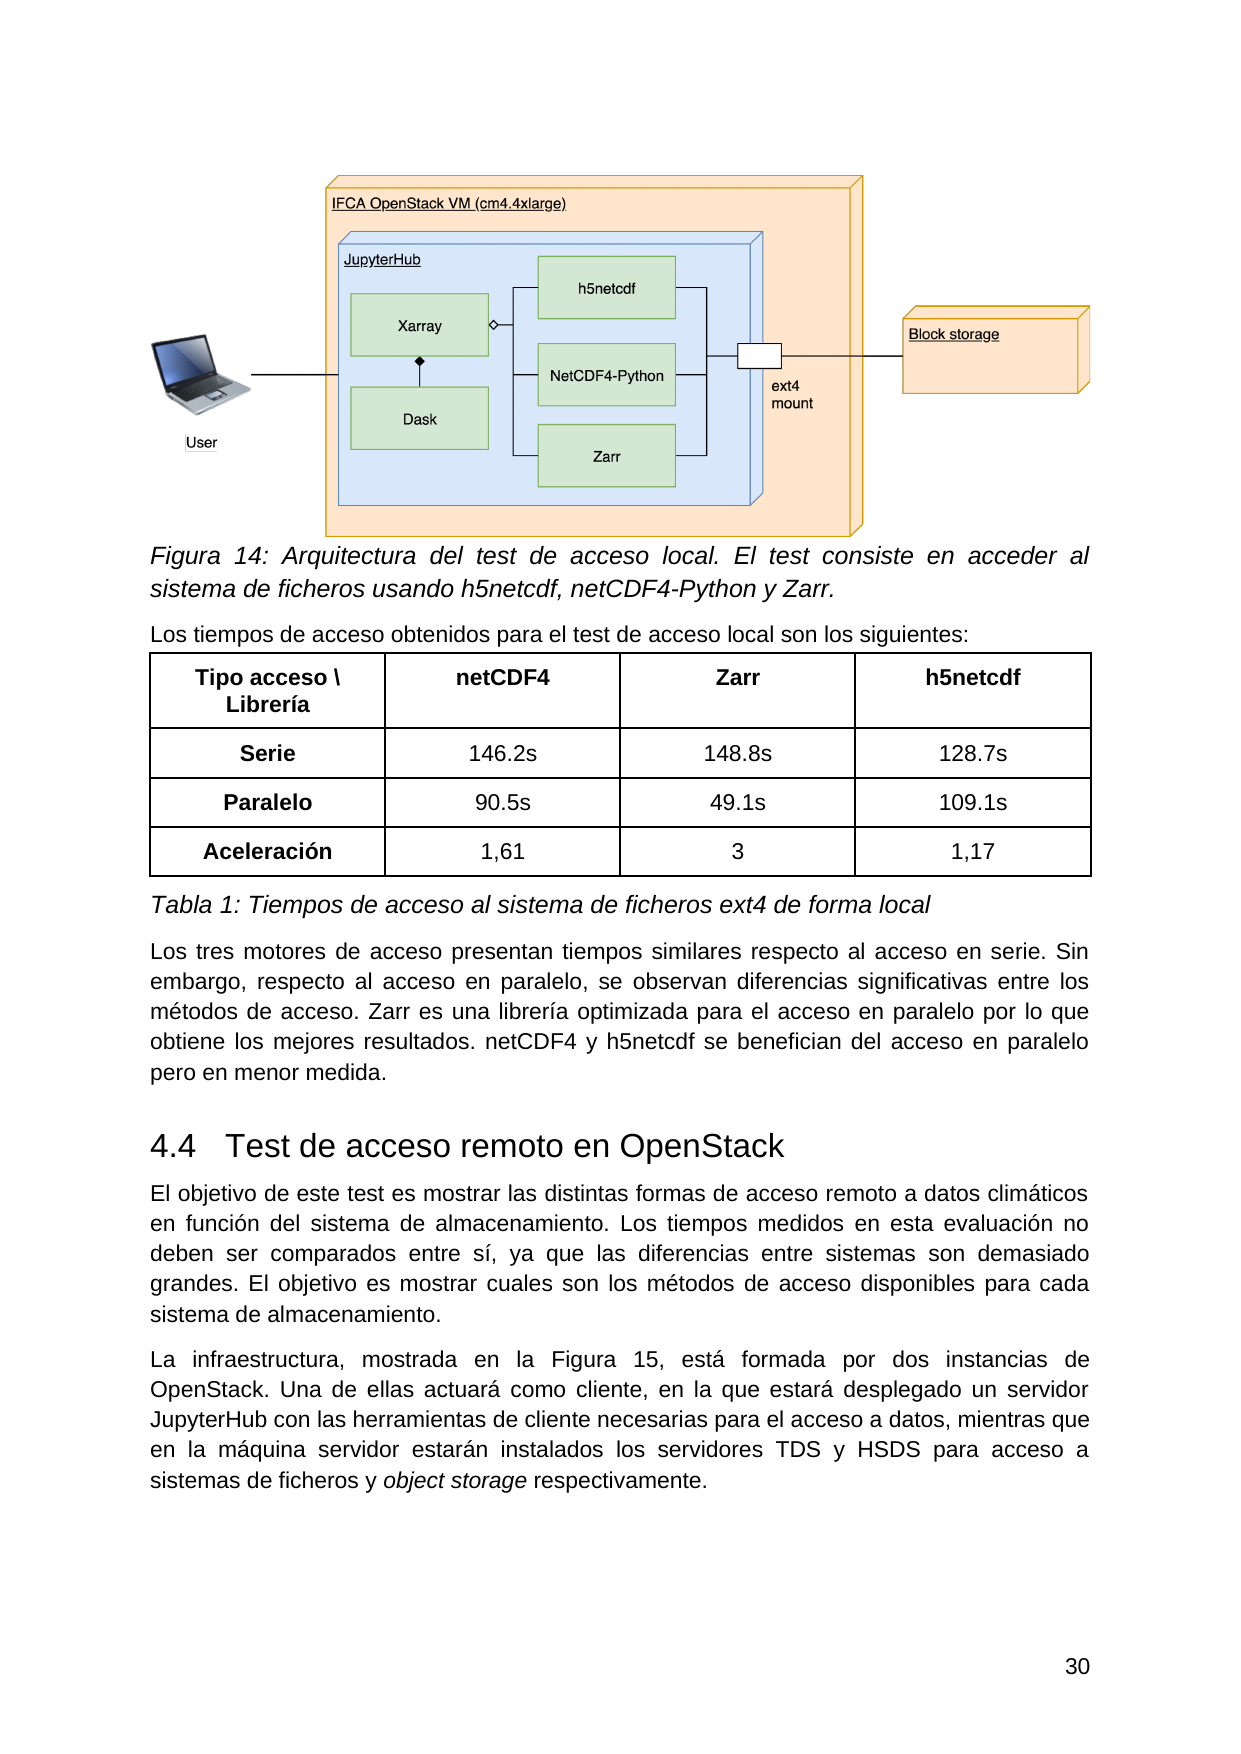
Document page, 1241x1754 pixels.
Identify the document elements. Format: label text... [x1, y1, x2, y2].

text El objetivo de este test es mostrar las distintas formas de acceso remoto a datos climáticos en función del sistema de almacenamiento. Los tiempos medidos en esta evaluación no deben ser comparados entre sí, ya que las diferencias entre sistemas son demasiado grandes. El objetivo es mostrar cuales son los métodos de acceso disponibles para cada sistema de almacenamiento. [150, 1180, 1090, 1327]
text La infraestructura, mostrada en la Figura 15, está formada por dos instancias de OpenStack. Una de ellas actuará como cliente, en la que estará desplegado un servidor JupyterHub con las herramientas de cliente necesarias para el acceso a datos, mientras que en la máquina servidor estarán instalados los servidores TDS y HSDS para acceso a sistemas de ficheros y object storage respectivamente. [150, 1346, 1090, 1493]
table_cell 49.1s [621, 779, 854, 826]
subtitle Test de acceso remoto en OpenStack [150, 1126, 1090, 1165]
table_header netCDF4 [386, 654, 619, 727]
text Figura 14: Arquitectura del test de acceso local. El test consiste en acceder al sistema de ficheros usando h5netcdf, netCDF4-Python y Zarr. [150, 537, 1090, 603]
table_header Zarr [621, 654, 854, 727]
table_cell 90.5s [386, 779, 619, 826]
text Tabla 1: Tiempos de acceso al sistema de ficheros ext4 de forma local [150, 890, 1090, 918]
table_header h5netcdf [856, 654, 1090, 727]
table_cell Paralelo [151, 779, 384, 826]
table_cell 146.2s [386, 729, 619, 777]
picture [150, 175, 1091, 537]
table_cell Serie [151, 729, 384, 777]
table_cell 109.1s [856, 779, 1090, 826]
text Los tres motores de acceso presentan tiempos similares respecto al acceso en serie. Sin embargo, respecto al acceso en paralelo, se observan diferencias significativas entre los métodos de acceso. Zarr es una librería optimizada para el acceso en paralelo por lo que obtiene los mejores resultados. netCDF4 y h5netcdf se benefician del acceso en paralelo pero en menor medida. [150, 938, 1090, 1085]
table_cell 3 [621, 828, 854, 875]
text Los tiempos de acceso obtenidos para el test de acceso local son los siguientes: [150, 621, 1090, 648]
table_cell 1,17 [856, 828, 1090, 875]
table_cell 1,61 [386, 828, 619, 875]
table_cell 148.8s [621, 729, 854, 777]
table_cell 128.7s [856, 729, 1090, 777]
table_cell Aceleración [151, 828, 384, 875]
table_header Tipo acceso \ Librería [151, 654, 384, 727]
